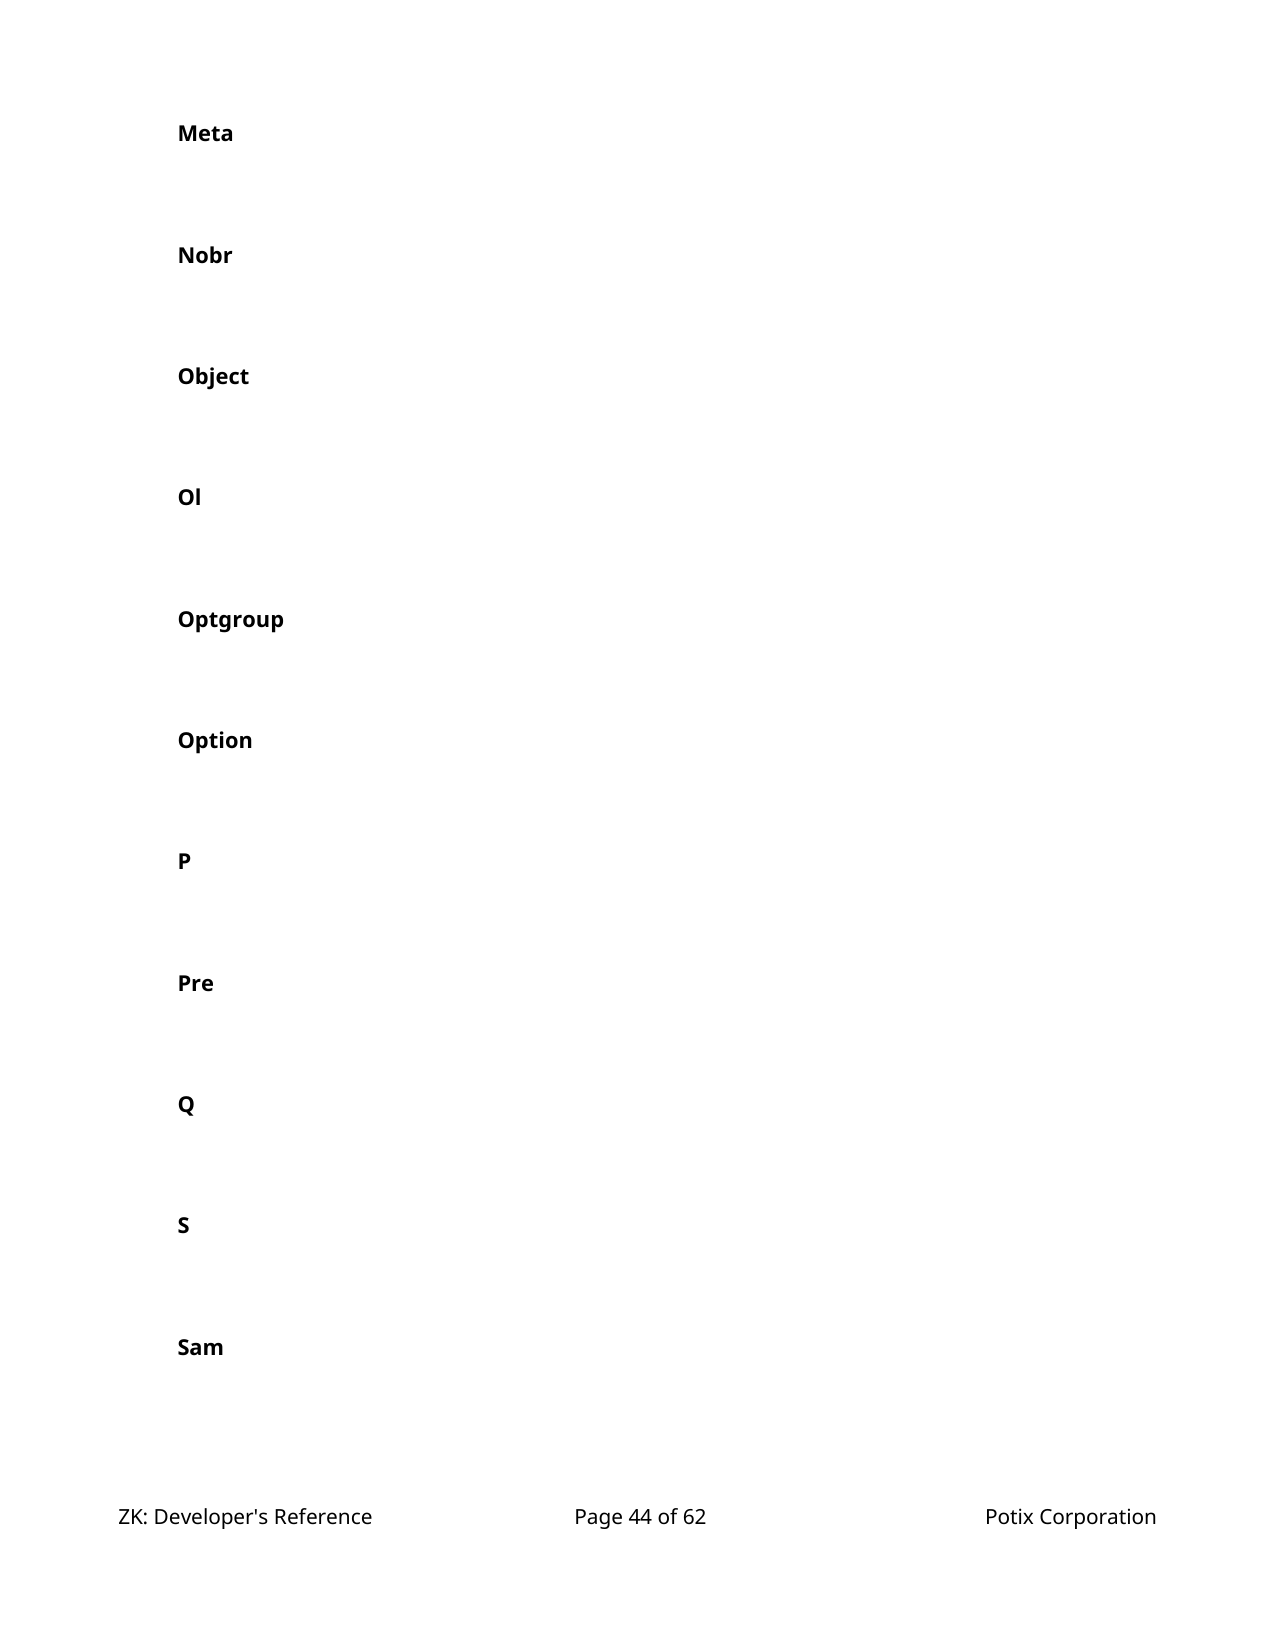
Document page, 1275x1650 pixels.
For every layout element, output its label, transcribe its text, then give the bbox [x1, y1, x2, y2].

subtitle Meta [177, 118, 1157, 148]
subtitle Object [177, 361, 1157, 391]
subtitle Optgroup [177, 603, 1157, 633]
subtitle P [177, 846, 1157, 876]
subtitle S [177, 1210, 1157, 1240]
subtitle Option [177, 725, 1157, 755]
subtitle Q [177, 1089, 1157, 1119]
subtitle Nobr [177, 239, 1157, 269]
subtitle Ol [177, 482, 1157, 512]
subtitle Pre [177, 968, 1157, 998]
subtitle Sam [177, 1332, 1157, 1362]
